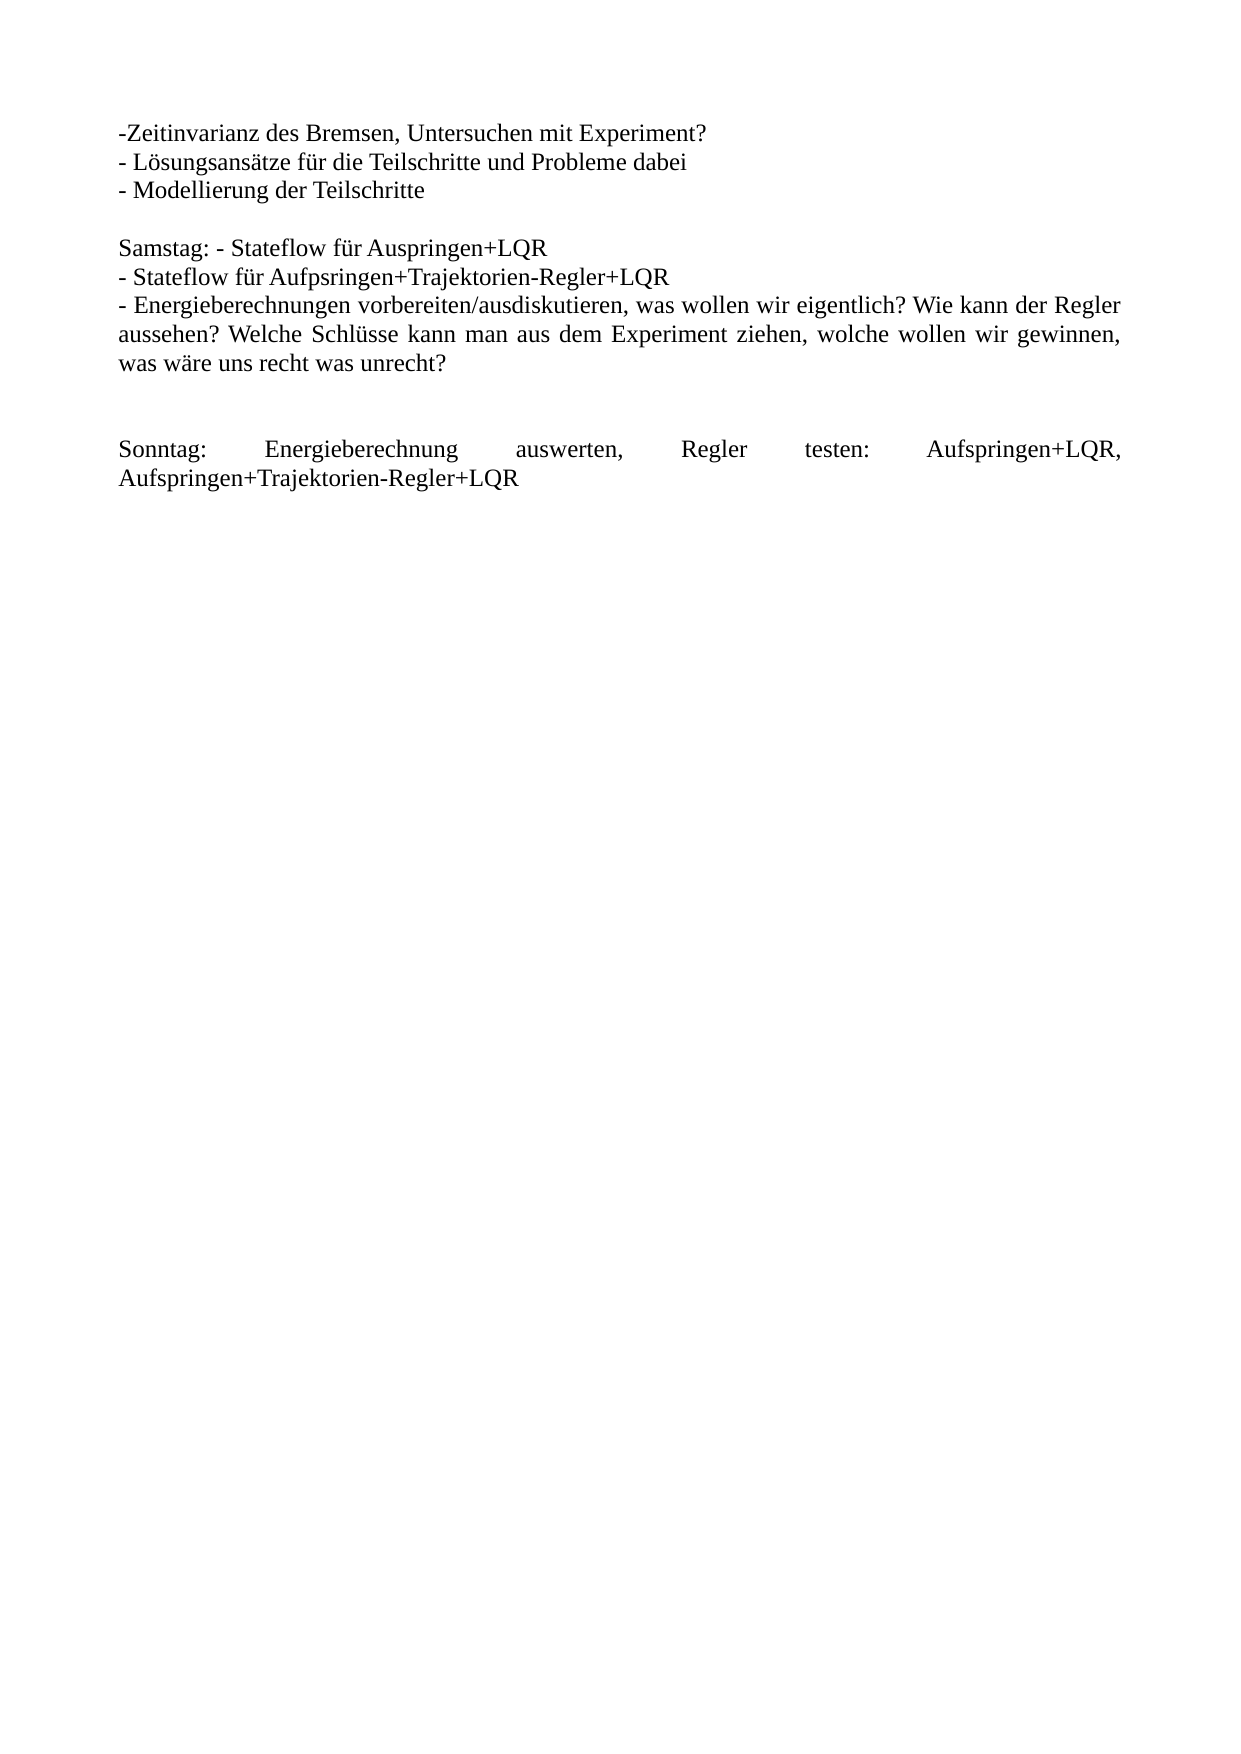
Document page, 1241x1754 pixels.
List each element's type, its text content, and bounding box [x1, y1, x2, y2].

text - Modellierung der Teilschritte [118, 176, 1122, 204]
text - Energieberechnungen vorbereiten/ausdiskutieren, was wollen wir eigentlich? Wie kann der Regler aussehen? Welche Schlüsse kann man aus dem Experiment ziehen, wolche wollen wir gewinnen, was wäre uns recht was unrecht? [118, 291, 1122, 377]
text - Stateflow für Aufpsringen+Trajektorien-Regler+LQR [118, 262, 1122, 291]
text -Zeitinvarianz des Bremsen, Untersuchen mit Experiment? [118, 118, 1122, 147]
text Samstag: - Stateflow für Auspringen+LQR [118, 233, 1122, 262]
text Sonntag: Energieberechnung auswerten, Regler testen: Aufspringen+LQR, Aufspringen+Trajektorien-Regler+LQR [118, 434, 1122, 492]
text - Lösungsansätze für die Teilschritte und Probleme dabei [118, 147, 1122, 176]
